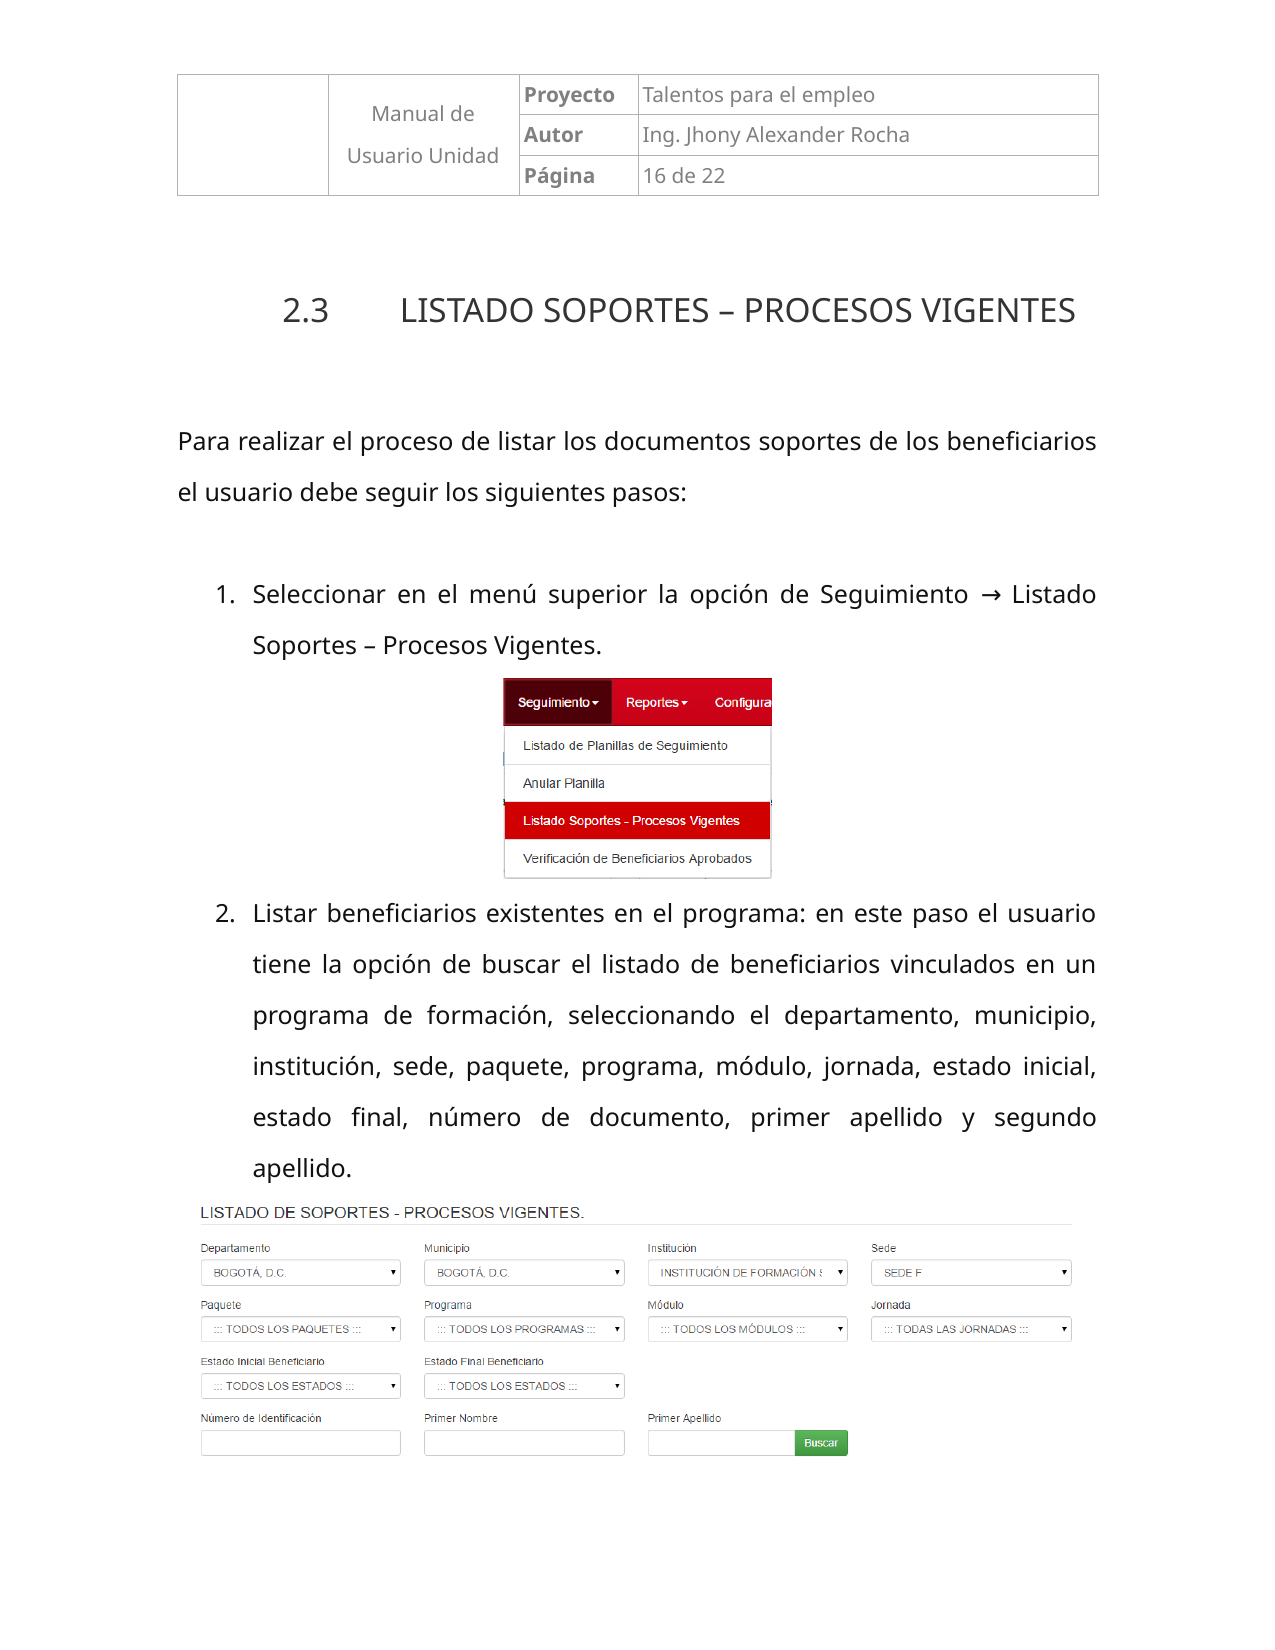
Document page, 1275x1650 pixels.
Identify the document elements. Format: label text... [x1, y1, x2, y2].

text Para realizar el proceso de listar los documentos soportes de los beneficiarios el usuario debe seguir los siguientes pasos: [177, 423, 1098, 508]
picture [196, 1201, 1079, 1463]
subtitle Listado soportes – Procesos vigentes [252, 287, 1098, 332]
list Seleccionar en el menú superior la opción de Seguimiento → Listado Soportes – Procesos Vigentes. [215, 576, 1098, 661]
picture [503, 678, 772, 879]
list Listar beneficiarios existentes en el programa: en este paso el usuario tiene la opción de buscar el listado de beneficiarios vinculados en un programa de formación, seleccionando el departamento, municipio, institución, sede, paquete, programa, módulo, jornada, estado inicial, estado final, número de documento, primer apellido y segundo apellido. [215, 678, 1098, 1185]
